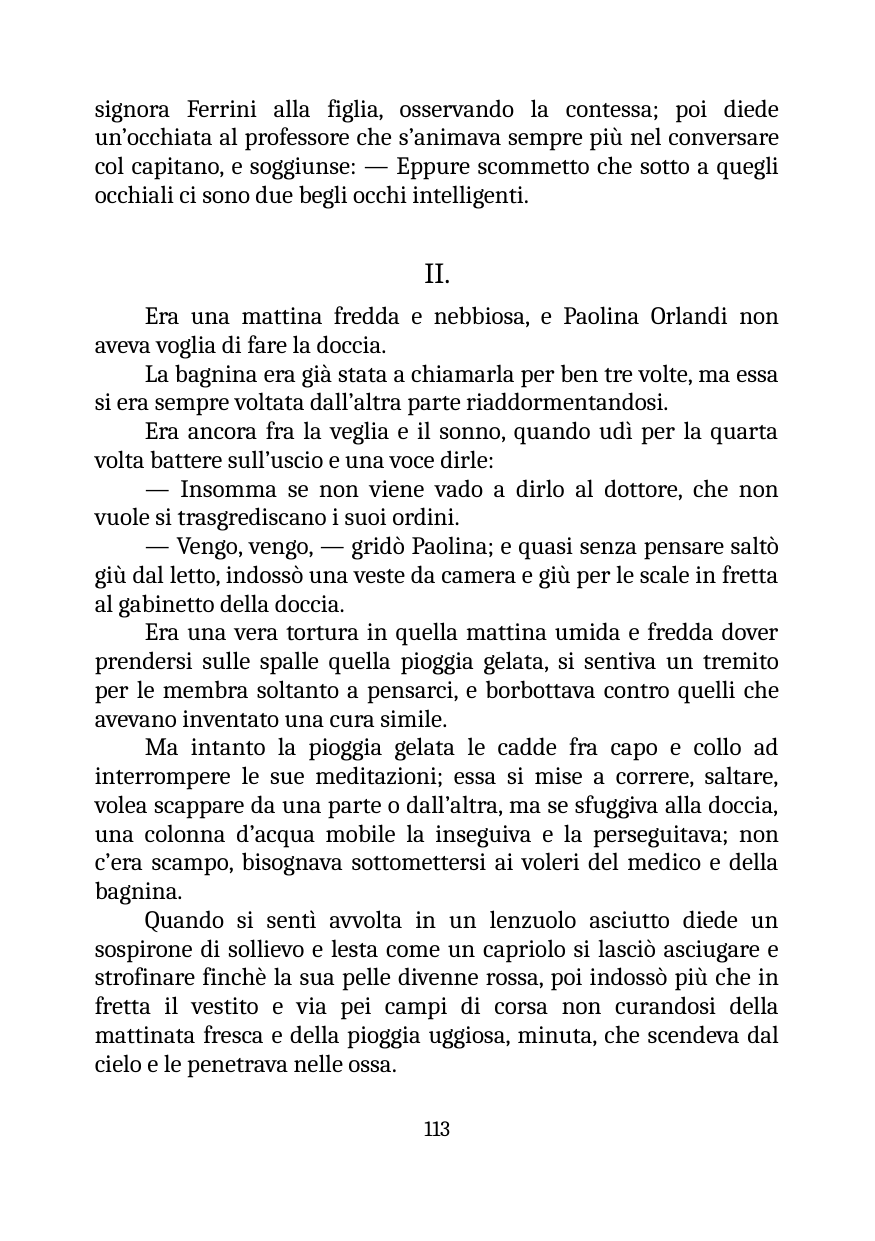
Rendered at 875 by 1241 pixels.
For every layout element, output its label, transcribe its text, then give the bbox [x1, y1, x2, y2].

text Era una mattina fredda e nebbiosa, e Paolina Orlandi non aveva voglia di fare la doccia. [94, 302, 779, 359]
text Quando si sentì avvolta in un lenzuolo asciutto diede un sospirone di sollievo e lesta come un capriolo si lasciò asciugare e strofinare finchè la sua pelle divenne rossa, poi indossò più che in fretta il vestito e via pei campi di corsa non curandosi della mattinata fresca e della pioggia uggiosa, minuta, che scendeva dal cielo e le penetrava nelle ossa. [94, 906, 779, 1078]
text signora Ferrini alla figlia, osservando la contessa; poi diede un’occhiata al professore che s’animava sempre più nel conversare col capitano, e soggiunse: — Eppure scommetto che sotto a quegli occhiali ci sono due begli occhi intelligenti. [94, 94, 779, 209]
text Era una vera tortura in quella mattina umida e fredda dover prendersi sulle spalle quella pioggia gelata, si sentiva un tremito per le membra soltanto a pensarci, e borbottava contro quelli che avevano inventato una cura simile. [94, 618, 779, 733]
text La bagnina era già stata a chiamarla per ben tre volte, ma essa si era sempre voltata dall’altra parte riaddormentandosi. [94, 359, 779, 417]
text Ma intanto la pioggia gelata le cadde fra capo e collo ad interrompere le sue meditazioni; essa si mise a correre, saltare, volea scappare da una parte o dall’altra, ma se sfuggiva alla doccia, una colonna d’acqua mobile la inseguiva e la perseguitava; non c’era scampo, bisognava sottomettersi ai voleri del medico e della bagnina. [94, 733, 779, 906]
text Era ancora fra la veglia e il sonno, quando udì per la quarta volta battere sull’uscio e una voce dirle: [94, 417, 779, 474]
text — Vengo, vengo, — gridò Paolina; e quasi senza pensare saltò giù dal letto, indossò una veste da camera e giù per le scale in fretta al gabinetto della doccia. [94, 532, 779, 618]
text — Insomma se non viene vado a dirlo al dottore, che non vuole si trasgrediscano i suoi ordini. [94, 474, 779, 532]
subtitle II. [94, 257, 779, 290]
